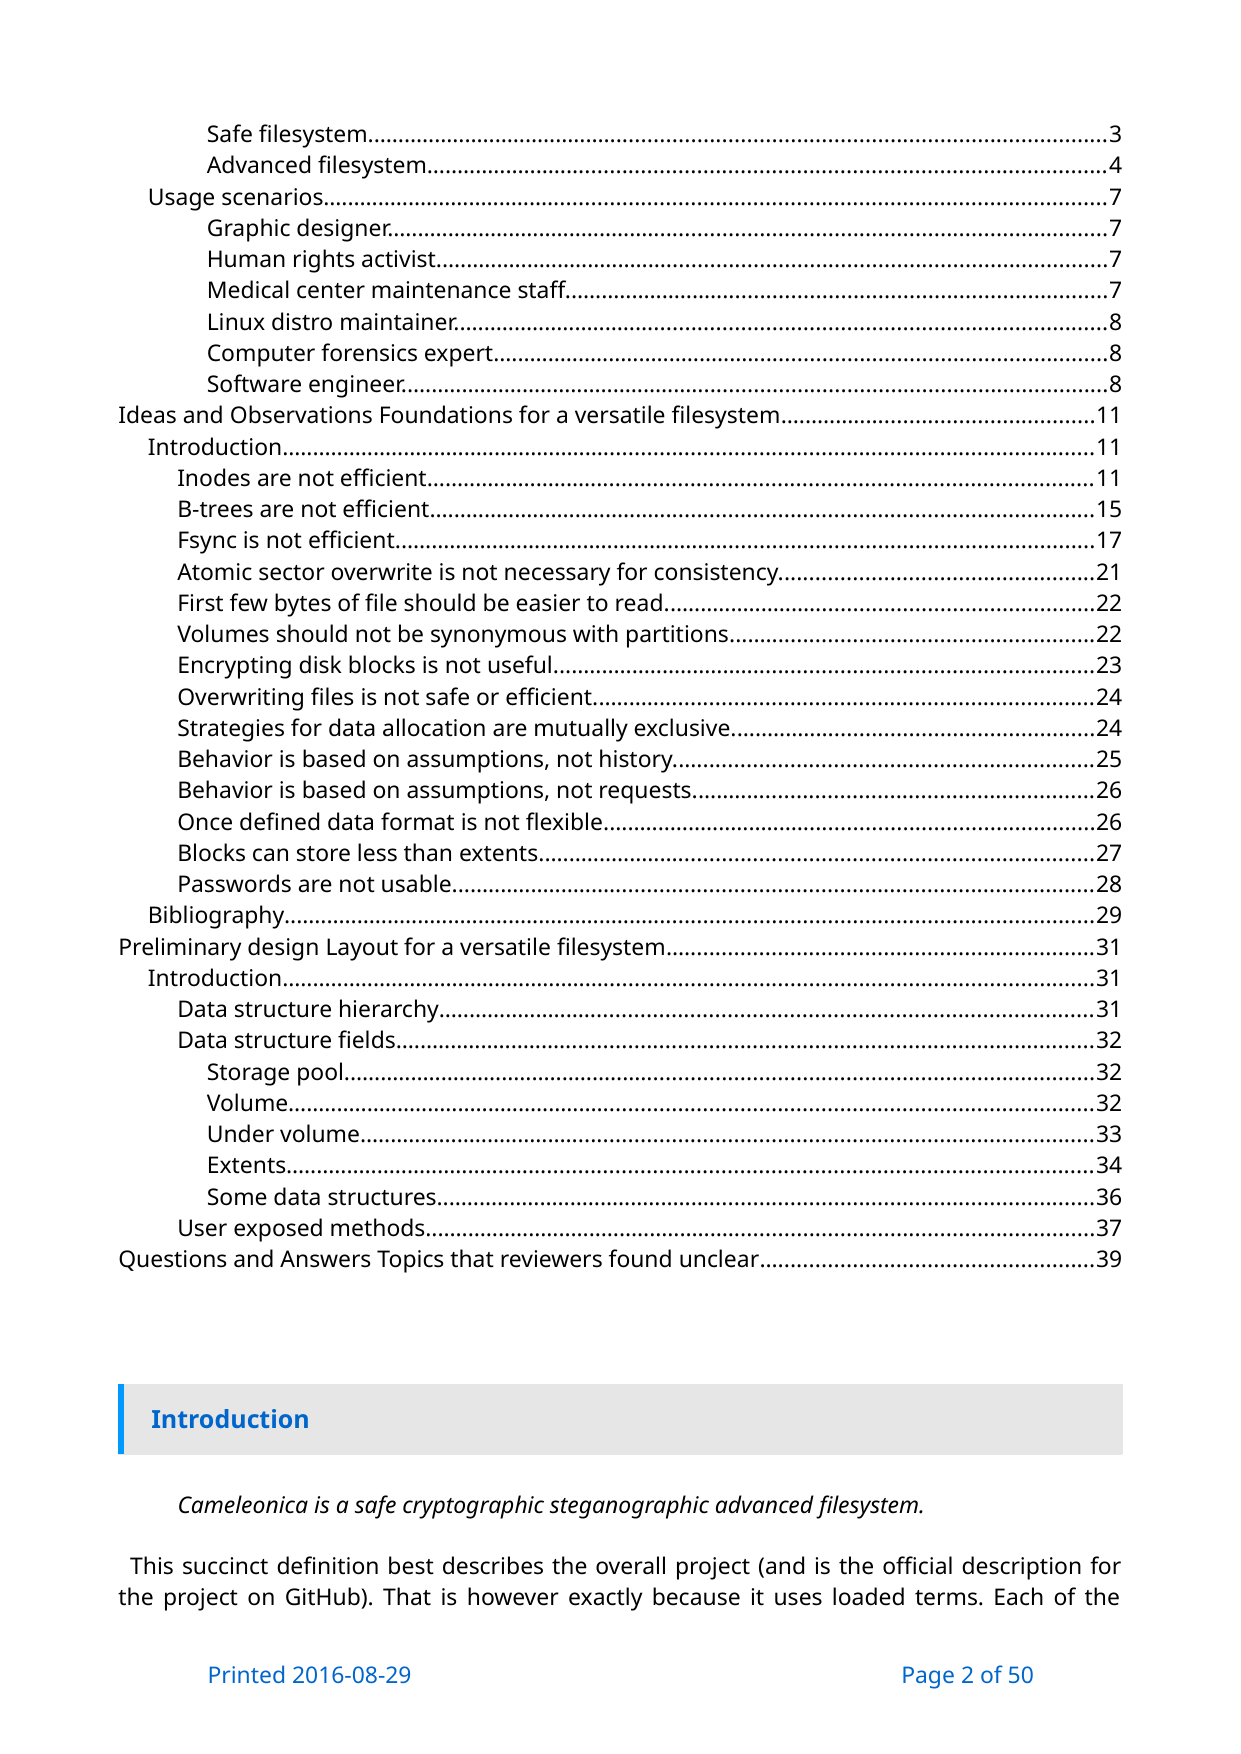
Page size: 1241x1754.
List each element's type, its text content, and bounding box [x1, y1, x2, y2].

text Atomic sector overwrite is not necessary for consistency. 21 [177, 556, 1122, 587]
text Advanced filesystem 4 [207, 149, 1122, 181]
text Bibliography 29 [148, 899, 1122, 931]
text Medical center maintenance staff. 7 [207, 274, 1122, 306]
text Encrypting disk blocks is not useful. 23 [177, 649, 1122, 681]
text B-trees are not efficient. 15 [177, 493, 1122, 524]
text Graphic designer. 7 [207, 212, 1122, 243]
text Behavior is based on assumptions, not history. 25 [177, 743, 1122, 774]
text Once defined data format is not flexible. 26 [177, 806, 1122, 837]
text Extents 34 [207, 1149, 1122, 1181]
text Strategies for data allocation are mutually exclusive. 24 [177, 712, 1122, 743]
text Introduction 31 [148, 962, 1122, 993]
text This succinct definition best describes the overall project (and is the official description for the project on GitHub). That is however exactly because it uses loaded terms. Each of the [118, 1550, 1122, 1612]
text Human rights activist. 7 [207, 243, 1122, 274]
text Safe filesystem 3 [207, 118, 1122, 149]
text Software engineer. 8 [207, 368, 1122, 399]
subtitle Introduction [124, 1385, 1122, 1454]
text Volume 32 [207, 1087, 1122, 1118]
text Questions and Answers Topics that reviewers found unclear 39 [118, 1243, 1122, 1274]
text Linux distro maintainer. 8 [207, 306, 1122, 337]
text Ideas and Observations Foundations for a versatile filesystem 11 [118, 399, 1122, 431]
text Introduction 11 [148, 431, 1122, 462]
text Blocks can store less than extents. 27 [177, 837, 1122, 868]
text User exposed methods 37 [177, 1212, 1122, 1243]
text Data structure fields 32 [177, 1024, 1122, 1056]
text Storage pool 32 [207, 1056, 1122, 1087]
text Computer forensics expert. 8 [207, 337, 1122, 368]
text Inodes are not efficient. 11 [177, 462, 1122, 493]
text Passwords are not usable. 28 [177, 868, 1122, 899]
text Some data structures 36 [207, 1181, 1122, 1212]
text Overwriting files is not safe or efficient. 24 [177, 681, 1122, 712]
text Under volume 33 [207, 1118, 1122, 1149]
text Volumes should not be synonymous with partitions. 22 [177, 618, 1122, 649]
text Usage scenarios 7 [148, 181, 1122, 212]
text Data structure hierarchy 31 [177, 993, 1122, 1024]
text First few bytes of file should be easier to read. 22 [177, 587, 1122, 618]
text Fsync is not efficient. 17 [177, 524, 1122, 556]
text Cameleonica is a safe cryptographic steganographic advanced filesystem. [177, 1489, 1063, 1521]
text Preliminary design Layout for a versatile filesystem 31 [118, 931, 1122, 962]
text Behavior is based on assumptions, not requests. 26 [177, 774, 1122, 806]
